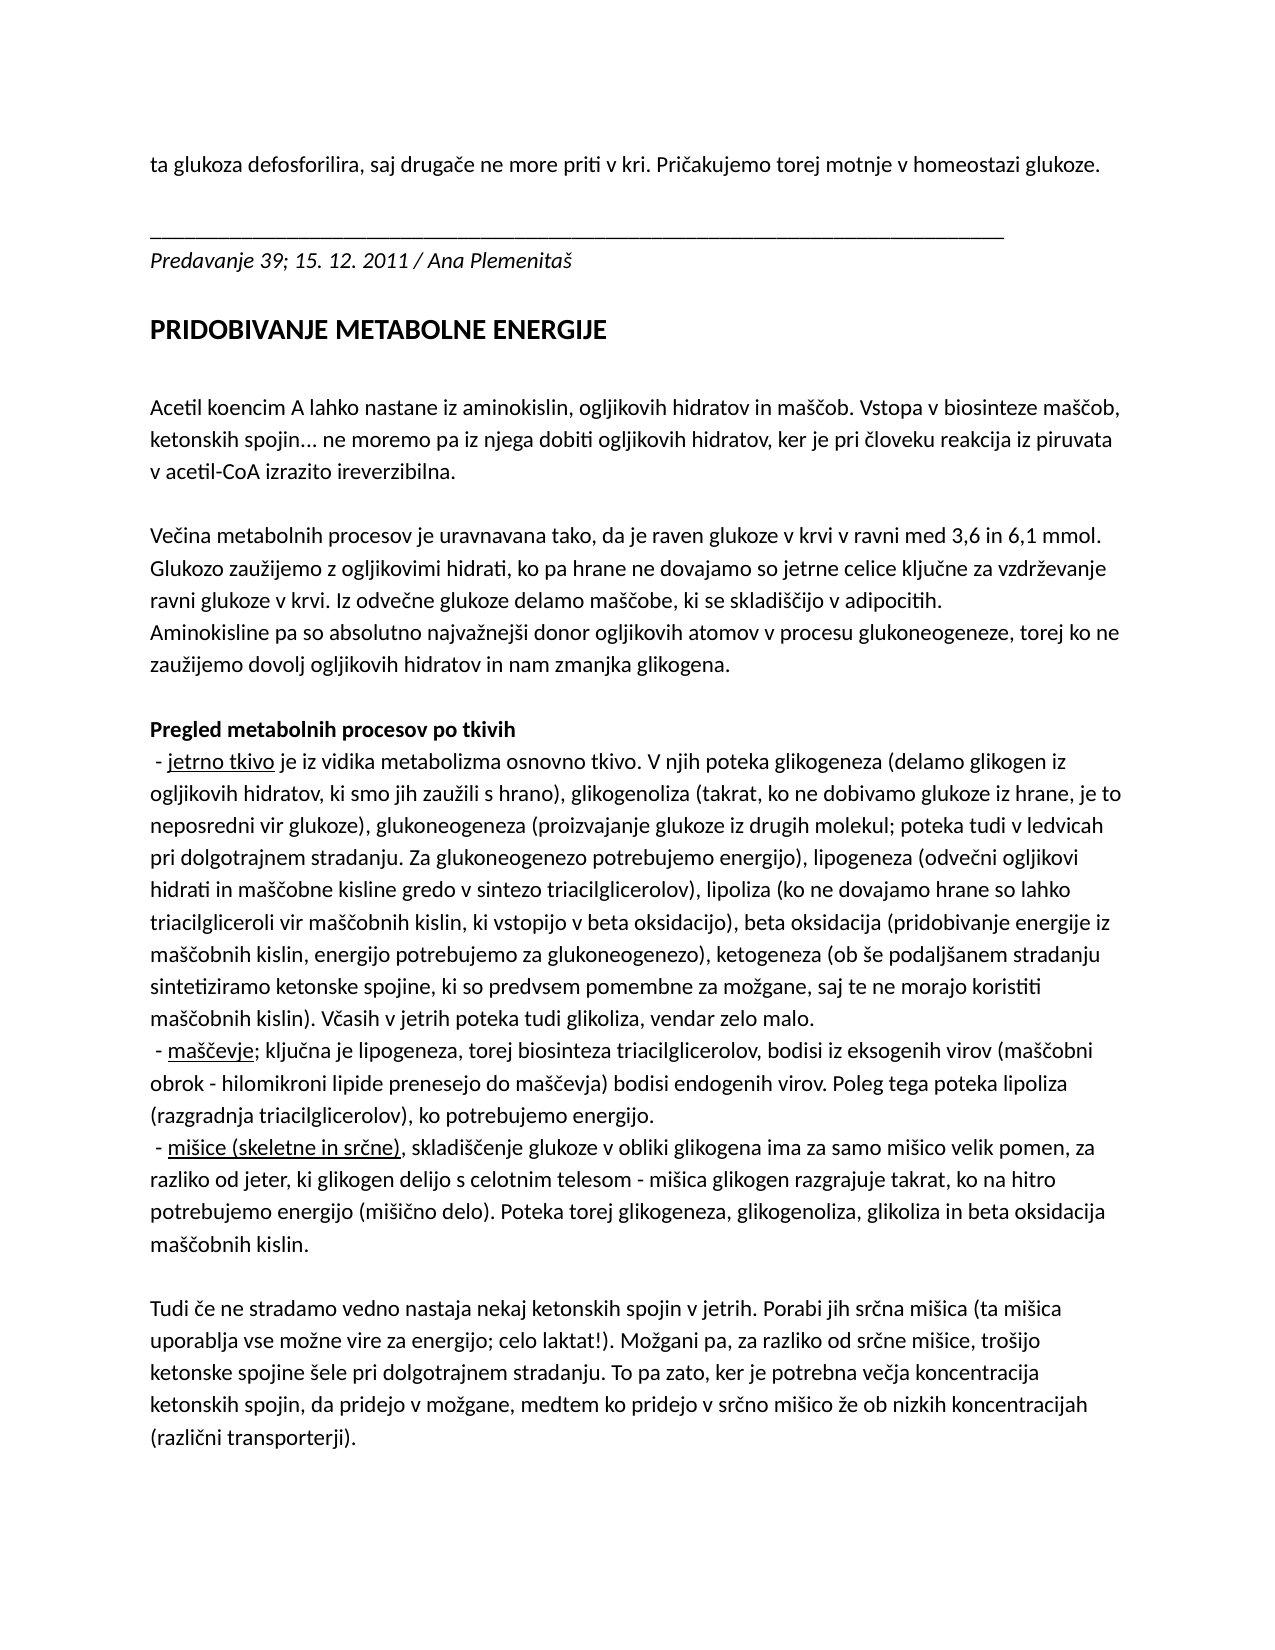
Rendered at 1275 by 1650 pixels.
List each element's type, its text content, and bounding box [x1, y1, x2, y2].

text Tudi če ne stradamo vedno nastaja nekaj ketonskih spojin v jetrih. Porabi jih srčna mišica (ta mišica uporablja vse možne vire za energijo; celo laktat!). Možgani pa, za razliko od srčne mišice, trošijo ketonske spojine šele pri dolgotrajnem stradanju. To pa zato, ker je potrebna večja koncentracija ketonskih spojin, da pridejo v možgane, medtem ko pridejo v srčno mišico že ob nizkih koncentracijah (različni transporterji). [150, 1294, 1125, 1451]
text Pregled metabolnih procesov po tkivih [150, 715, 1125, 743]
text - jetrno tkivo je iz vidika metabolizma osnovno tkivo. V njih poteka glikogeneza (delamo glikogen iz ogljikovih hidratov, ki smo jih zaužili s hrano), glikogenoliza (takrat, ko ne dobivamo glukoze iz hrane, je to neposredni vir glukoze), glukoneogeneza (proizvajanje glukoze iz drugih molekul; poteka tudi v ledvicah pri dolgotrajnem stradanju. Za glukoneogenezo potrebujemo energijo), lipogeneza (odvečni ogljikovi hidrati in maščobne kisline gredo v sintezo triacilglicerolov), lipoliza (ko ne dovajamo hrane so lahko triacilgliceroli vir maščobnih kislin, ki vstopijo v beta oksidacijo), beta oksidacija (pridobivanje energije iz maščobnih kislin, energijo potrebujemo za glukoneogenezo), ketogeneza (ob še podaljšanem stradanju sintetiziramo ketonske spojine, ki so predvsem pomembne za možgane, saj te ne morajo koristiti maščobnih kislin). Včasih v jetrih poteka tudi glikoliza, vendar zelo malo. [150, 747, 1125, 1032]
text Aminokisline pa so absolutno najvažnejši donor ogljikovih atomov v procesu glukoneogeneze, torej ko ne zaužijemo dovolj ogljikovih hidratov in nam zmanjka glikogena. [150, 618, 1125, 678]
text Predavanje 39; 15. 12. 2011 / Ana Plemenitaš [150, 247, 1125, 274]
text - maščevje; ključna je lipogeneza, torej biosinteza triacilglicerolov, bodisi iz eksogenih virov (maščobni obrok - hilomikroni lipide prenesejo do maščevja) bodisi endogenih virov. Poleg tega poteka lipoliza (razgradnja triacilglicerolov), ko potrebujemo energijo. [150, 1037, 1125, 1129]
text ___________________________________________________________________________ [150, 214, 1125, 242]
text ta glukoza defosforilira, saj drugače ne more priti v kri. Pričakujemo torej motnje v homeostazi glukoze. [150, 150, 1125, 178]
text PRIDOBIVANJE METABOLNE ENERGIJE [150, 311, 1125, 347]
text Acetil koencim A lahko nastane iz aminokislin, ogljikovih hidratov in maščob. Vstopa v biosinteze maščob, ketonskih spojin... ne moremo pa iz njega dobiti ogljikovih hidratov, ker je pri človeku reakcija iz piruvata v acetil-CoA izrazito ireverzibilna. [150, 393, 1125, 485]
text Večina metabolnih procesov je uravnavana tako, da je raven glukoze v krvi v ravni med 3,6 in 6,1 mmol. Glukozo zaužijemo z ogljikovimi hidrati, ko pa hrane ne dovajamo so jetrne celice ključne za vzdrževanje ravni glukoze v krvi. Iz odvečne glukoze delamo maščobe, ki se skladiščijo v adipocitih. [150, 522, 1125, 614]
text - mišice (skeletne in srčne), skladiščenje glukoze v obliki glikogena ima za samo mišico velik pomen, za razliko od jeter, ki glikogen delijo s celotnim telesom - mišica glikogen razgrajuje takrat, ko na hitro potrebujemo energijo (mišično delo). Poteka torej glikogeneza, glikogenoliza, glikoliza in beta oksidacija maščobnih kislin. [150, 1133, 1125, 1258]
